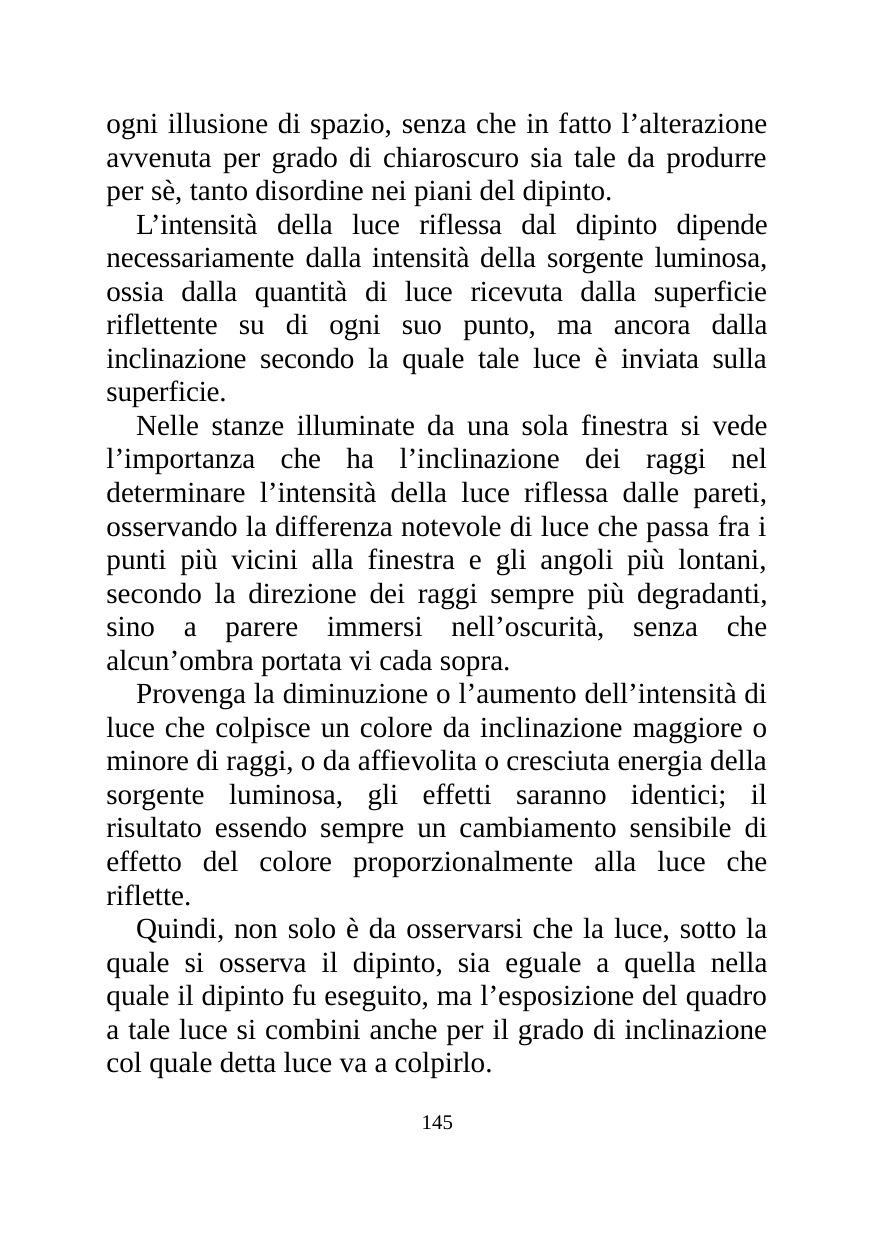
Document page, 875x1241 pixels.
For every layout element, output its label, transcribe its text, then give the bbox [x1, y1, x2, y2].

text Quindi, non solo è da osservarsi che la luce, sotto la quale si osserva il dipinto, sia eguale a quella nella quale il dipinto fu eseguito, ma l’esposizione del quadro a tale luce si combini anche per il grado di inclinazione col quale detta luce va a colpirlo. [106, 911, 768, 1079]
text L’intensità della luce riflessa dal dipinto dipende necessariamente dalla intensità della sorgente luminosa, ossia dalla quantità di luce ricevuta dalla superficie riflettente su di ogni suo punto, ma ancora dalla inclinazione secondo la quale tale luce è inviata sulla superficie. [106, 207, 768, 408]
text Nelle stanze illuminate da una sola finestra si vede l’importanza che ha l’inclinazione dei raggi nel determinare l’intensità della luce riflessa dalle pareti, osservando la differenza notevole di luce che passa fra i punti più vicini alla finestra e gli angoli più lontani, secondo la direzione dei raggi sempre più degradanti, sino a parere immersi nell’oscurità, senza che alcun’ombra portata vi cada sopra. [106, 408, 768, 676]
text Provenga la diminuzione o l’aumento dell’intensità di luce che colpisce un colore da inclinazione maggiore o minore di raggi, o da affievolita o cresciuta energia della sorgente luminosa, gli effetti saranno identici; il risultato essendo sempre un cambiamento sensibile di effetto del colore proporzionalmente alla luce che riflette. [106, 676, 768, 911]
text ogni illusione di spazio, senza che in fatto l’alterazione avvenuta per grado di chiaroscuro sia tale da produrre per sè, tanto disordine nei piani del dipinto. [106, 106, 768, 207]
